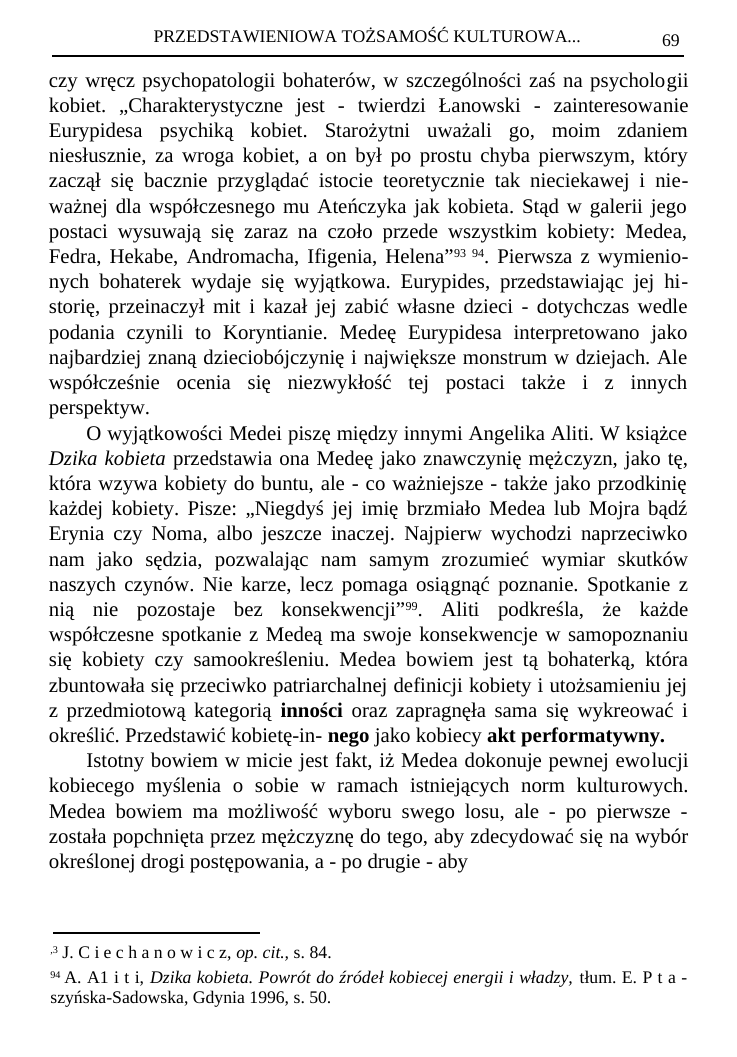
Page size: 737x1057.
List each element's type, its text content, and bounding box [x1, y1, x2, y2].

text ,3 J. C i e c h a n o w i c z, op. cit., s. 84. [50, 942, 688, 962]
text czy wręcz psychopatologii bohaterów, w szczególności zaś na psycholo­gii kobiet. „Charakterystyczne jest - twierdzi Łanowski - zainteresowa­nie Eurypidesa psychiką kobiet. Starożytni uważali go, moim zdaniem niesłusznie, za wroga kobiet, a on był po prostu chyba pierwszym, który zaczął się bacznie przyglądać istocie teoretycznie tak nieciekawej i nie­ważnej dla współczesnego mu Ateńczyka jak kobieta. Stąd w galerii jego postaci wysuwają się zaraz na czoło przede wszystkim kobiety: Medea, Fedra, Hekabe, Andromacha, Ifigenia, Helena”93 94. Pierwsza z wymienio­nych bohaterek wydaje się wyjątkowa. Eurypides, przedstawiając jej hi­storię, przeinaczył mit i kazał jej zabić własne dzieci - dotychczas wedle podania czynili to Koryntianie. Medeę Eurypidesa interpretowano jako najbardziej znaną dzieciobójczynię i największe monstrum w dziejach. Ale współcześnie ocenia się niezwykłość tej postaci także i z innych perspektyw. [49, 68, 688, 419]
text PRZEDSTAWIENIOWA TOŻSAMOŚĆ KULTUROWA... [142, 26, 592, 46]
text 94 A. A1 i t i, Dzika kobieta. Powrót do źródeł kobiecej energii i władzy, tłum. E. P t a - szyńska-Sadowska, Gdynia 1996, s. 50. [50, 967, 688, 1008]
text Istotny bowiem w micie jest fakt, iż Medea dokonuje pewnej ewo­lucji kobiecego myślenia o sobie w ramach istniejących norm kultu­rowych. Medea bowiem ma możliwość wyboru swego losu, ale - po pierwsze - została popchnięta przez mężczyznę do tego, aby zdecydo­wać się na wybór określonej drogi postępowania, a - po drugie - aby [49, 748, 688, 873]
text 69 [662, 29, 686, 50]
text O wyjątkowości Medei piszę między innymi Angelika Aliti. W książce Dzika kobieta przedstawia ona Medeę jako znawczynię męż­czyzn, jako tę, która wzywa kobiety do buntu, ale - co ważniejsze - także jako przodkinię każdej kobiety. Pisze: „Niegdyś jej imię brzmiało Medea lub Mojra bądź Erynia czy Noma, albo jeszcze inaczej. Najpierw wychodzi naprzeciwko nam jako sędzia, pozwalając nam samym zro­zumieć wymiar skutków naszych czynów. Nie karze, lecz pomaga osią­gnąć poznanie. Spotkanie z nią nie pozostaje bez konsekwencji”99. Aliti podkreśla, że każde współczesne spotkanie z Medeą ma swoje konse­kwencje w samopoznaniu się kobiety czy samookreśleniu. Medea bo­wiem jest tą bohaterką, która zbuntowała się przeciwko patriarchalnej definicji kobiety i utożsamieniu jej z przedmiotową kategorią inności oraz zapragnęła sama się wykreować i określić. Przedstawić kobietę-in- nego jako kobiecy akt performatywny. [49, 421, 688, 747]
